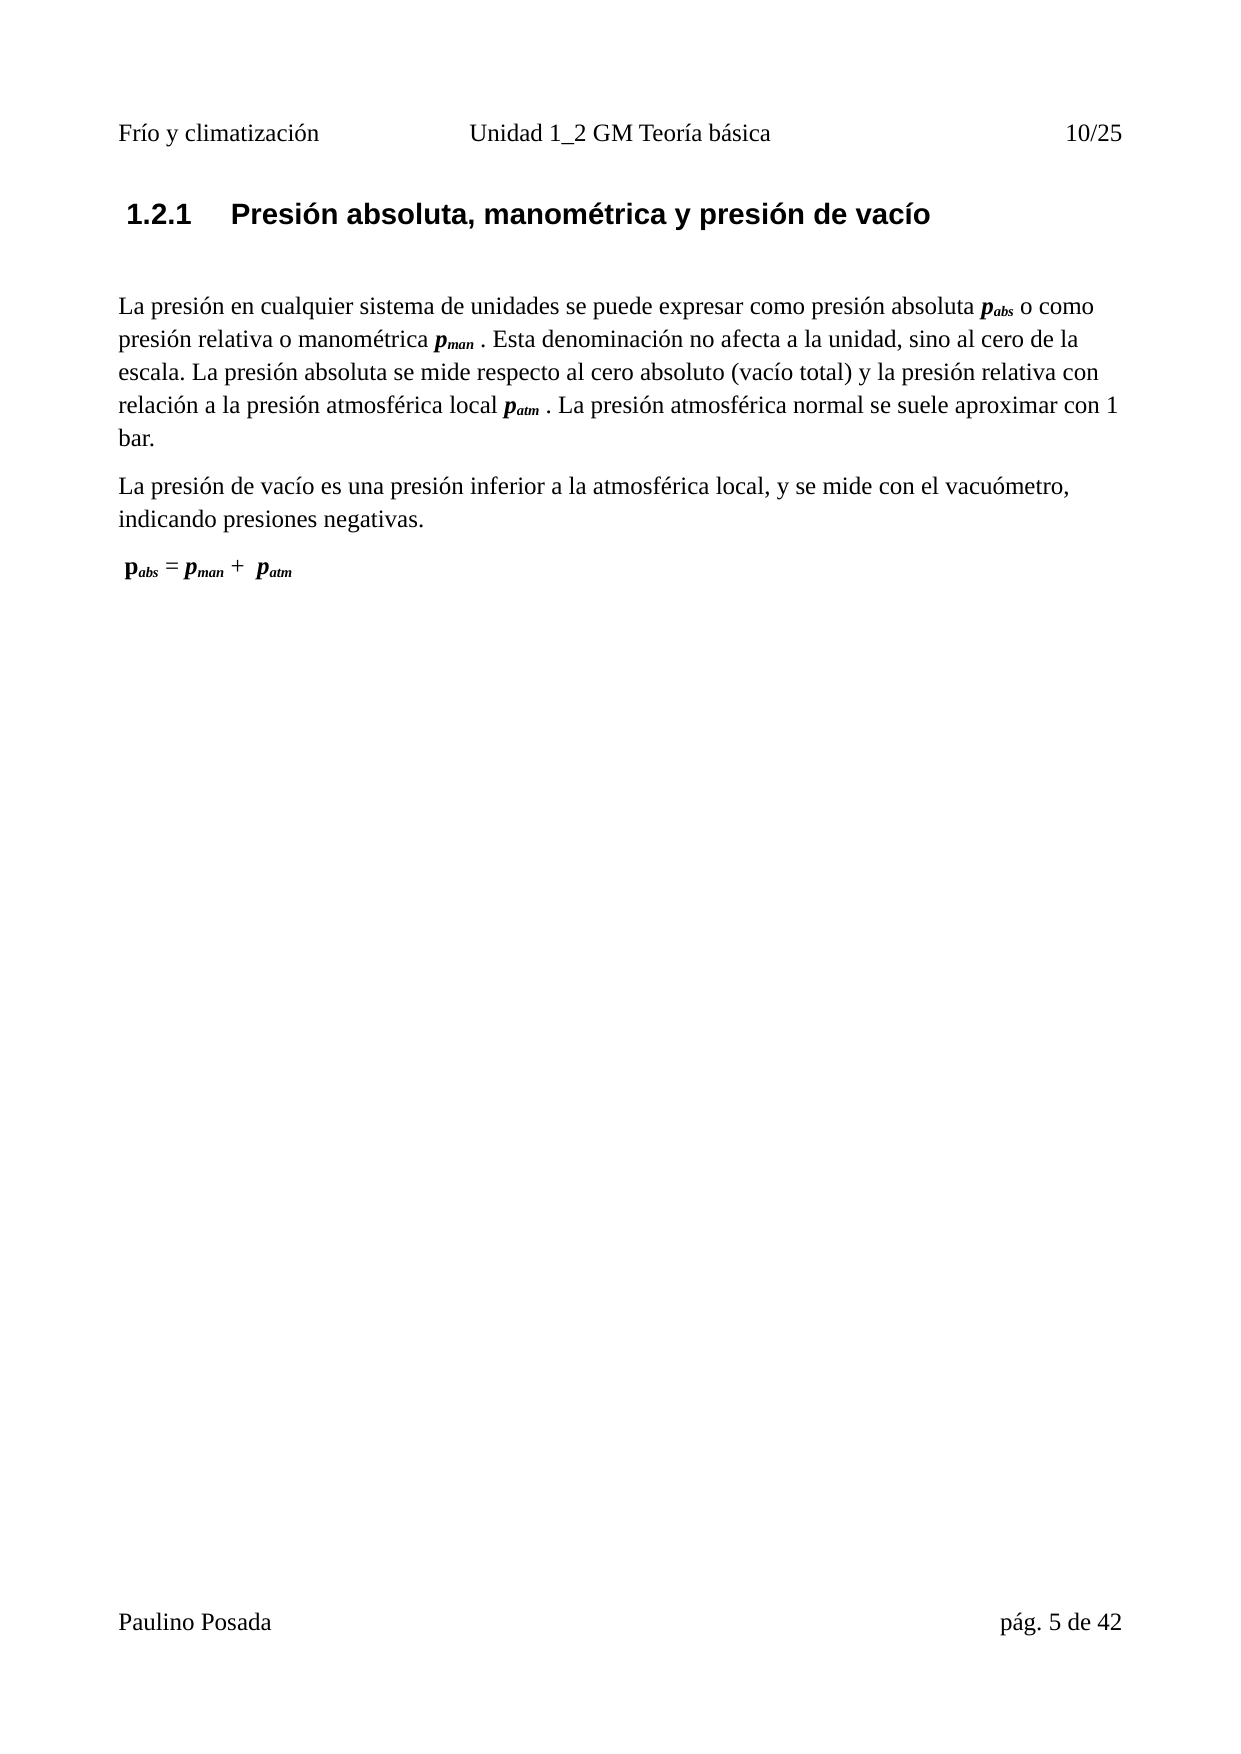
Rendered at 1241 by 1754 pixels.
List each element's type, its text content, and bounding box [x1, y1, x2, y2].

text La presión en cualquier sistema de unidades se puede expresar como presión absoluta pabs o como presión relativa o manométrica pman . Esta denominación no afecta a la unidad, sino al cero de la escala. La presión absoluta se mide respecto al cero absoluto (vacío total) y la presión relativa con relación a la presión atmosférica local patm . La presión atmosférica normal se suele aproximar con 1 bar. [118, 291, 1122, 452]
text La presión de vacío es una presión inferior a la atmosférica local, y se mide con el vacuómetro, indicando presiones negativas. [118, 471, 1122, 532]
subtitle Presión absoluta, manométrica y presión de vacío [118, 197, 1122, 231]
text pabs = pman + patm [118, 551, 1122, 580]
